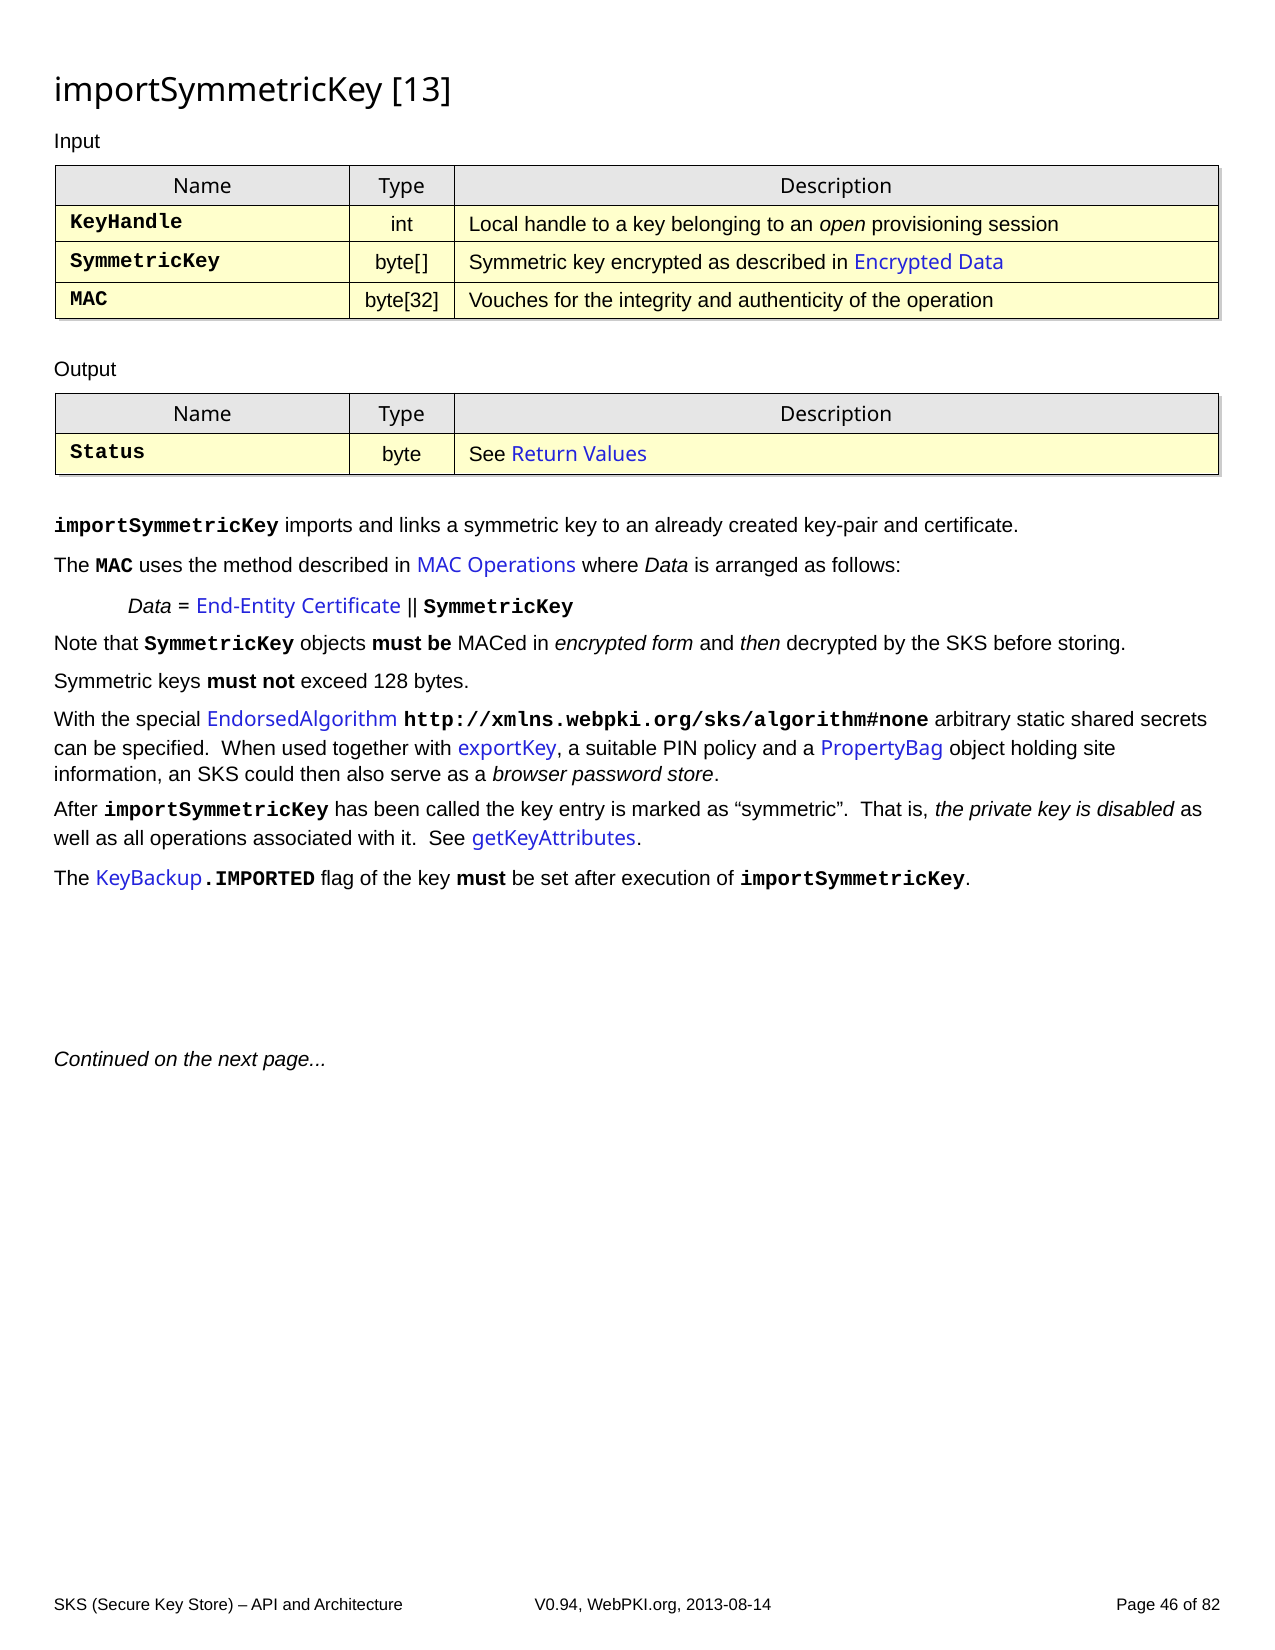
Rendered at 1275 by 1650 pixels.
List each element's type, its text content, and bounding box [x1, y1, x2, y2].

text With the special EndorsedAlgorithm http://xmlns.webpki.org/sks/algorithm#none arbitrary static shared secrets can be specified. When used together with exportKey, a suitable PIN policy and a PropertyBag object holding site information, an SKS could then also serve as a browser password store. [54, 704, 1221, 785]
table_header Description [455, 166, 1218, 205]
text importSymmetricKey imports and links a symmetric key to an already created key-pair and certificate. [54, 513, 1221, 539]
text Input [54, 129, 1221, 153]
table_cell Symmetric key encrypted as described in Encrypted Data [455, 242, 1218, 282]
text Note that SymmetricKey objects must be MACed in encrypted form and then decrypted by the SKS before storing. [54, 631, 1221, 657]
text Symmetric keys must not exceed 128 bytes. [54, 669, 1221, 693]
table_header Type [350, 166, 454, 205]
text After importSymmetricKey has been called the key entry is marked as “symmetric”. That is, the private key is disabled as well as all operations associated with it. See getKeyAttributes. [54, 797, 1221, 851]
table_cell MAC [56, 283, 349, 318]
text Output [54, 357, 1221, 381]
table_cell Vouches for the integrity and authenticity of the operation [455, 283, 1218, 318]
text Data = End-Entity Certificate || SymmetricKey [54, 591, 1221, 619]
subtitle importSymmetricKey [13] [54, 66, 1221, 111]
text Continued on the next page... [54, 1046, 1221, 1070]
table_cell byte⁮[32] [350, 283, 454, 318]
table_cell Local handle to a key belonging to an open provisioning session [455, 206, 1218, 241]
table_cell int [350, 206, 454, 241]
table_cell KeyHandle [56, 206, 349, 241]
table_cell byte⁮[ ] [350, 242, 454, 282]
table_header Type [350, 394, 454, 433]
table_cell See Return Values [455, 434, 1218, 473]
table_header Name [56, 166, 349, 205]
table_header Description [455, 394, 1218, 433]
text The KeyBackup.IMPORTED flag of the key must be set after execution of importSymmetricKey. [54, 863, 1221, 892]
table_cell Status [56, 434, 349, 473]
text The MAC uses the method described in MAC Operations where Data is arranged as follows: [54, 551, 1221, 579]
table_header Name [56, 394, 349, 433]
table_cell byte [350, 434, 454, 473]
table_cell SymmetricKey [56, 242, 349, 282]
